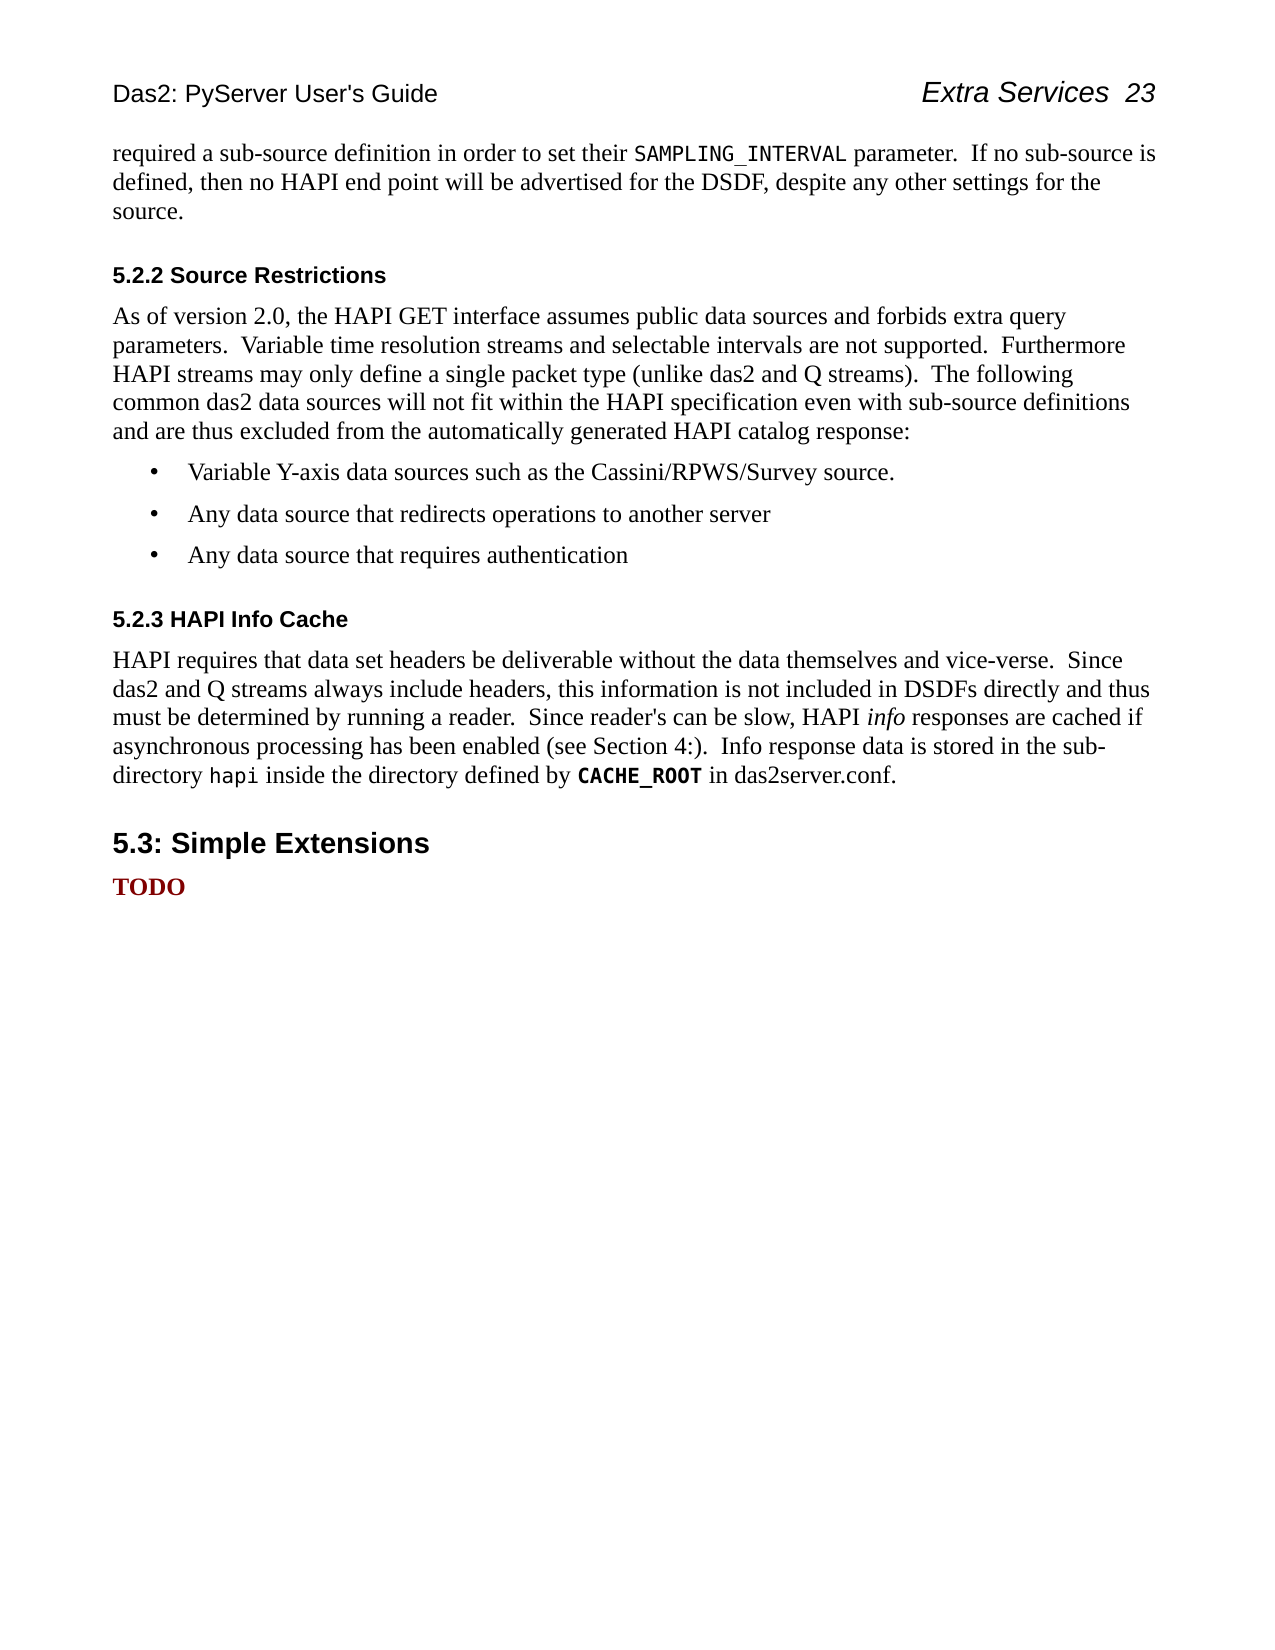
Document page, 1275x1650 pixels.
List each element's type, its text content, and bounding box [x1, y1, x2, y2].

subtitle Simple Extensions [112, 826, 1162, 860]
list Variable Y-axis data sources such as the Cassini/RPWS/Survey source. [150, 457, 1162, 486]
text As of version 2.0, the HAPI GET interface assumes public data sources and forbids extra query parameters. Variable time resolution streams and selectable intervals are not supported. Furthermore HAPI streams may only define a single packet type (unlike das2 and Q streams). The following common das2 data sources will not fit within the HAPI specification even with sub-source definitions and are thus excluded from the automatically generated HAPI catalog response: [112, 301, 1162, 445]
subtitle Source Restrictions [112, 262, 1162, 289]
text TODO [112, 872, 1162, 901]
list Any data source that requires authentication [150, 540, 1162, 569]
text HAPI requires that data set headers be deliverable without the data themselves and vice-verse. Since das2 and Q streams always include headers, this information is not included in DSDFs directly and thus must be determined by running a reader. Since reader's can be slow, HAPI info responses are cached if asynchronous processing has been enabled (see Section 4). Info response data is stored in the sub-directory hapi inside the directory defined by CACHE_ROOT in das2server.conf. [112, 645, 1162, 789]
text required a sub-source definition in order to set their SAMPLING_INTERVAL parameter. If no sub-source is defined, then no HAPI end point will be advertised for the DSDF, despite any other settings for the source. [112, 138, 1162, 225]
subtitle HAPI Info Cache [112, 606, 1162, 632]
list Any data source that redirects operations to another server [150, 499, 1162, 527]
